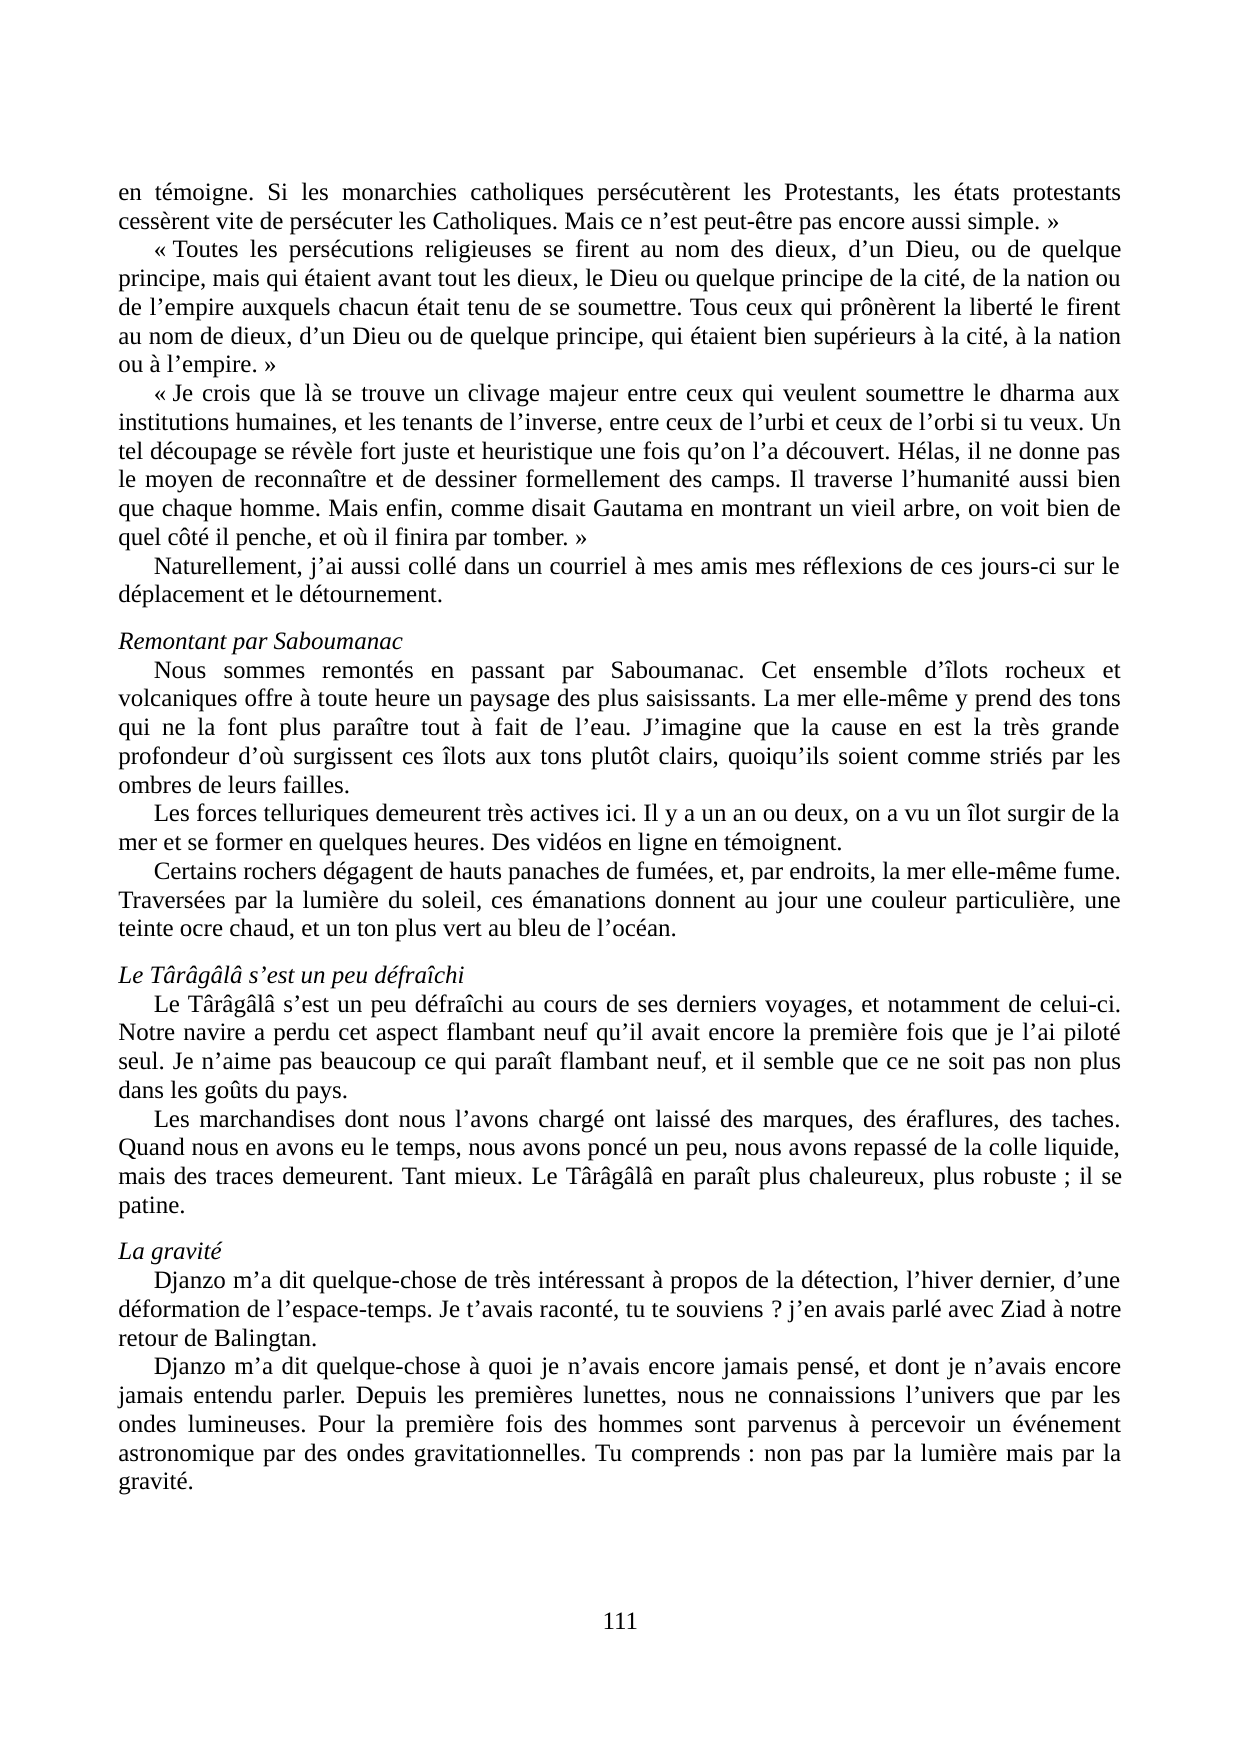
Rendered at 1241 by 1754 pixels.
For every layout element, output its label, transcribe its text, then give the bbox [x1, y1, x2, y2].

text Le Târâgâlâ s’est un peu défraîchi au cours de ses derniers voyages, et notamment de celui-ci. Notre navire a perdu cet aspect flambant neuf qu’il avait encore la première fois que je l’ai piloté seul. Je n’aime pas beaucoup ce qui paraît flambant neuf, et il semble que ce ne soit pas non plus dans les goûts du pays. [118, 989, 1122, 1104]
subtitle Le Târâgâlâ s’est un peu défraîchi [118, 960, 1122, 989]
text Naturellement, j’ai aussi collé dans un courriel à mes amis mes réflexions de ces jours-ci sur le déplacement et le détournement. [118, 551, 1122, 608]
subtitle La gravité [118, 1236, 1122, 1265]
text « Je crois que là se trouve un clivage majeur entre ceux qui veulent soumettre le dharma aux institutions humaines, et les tenants de l’inverse, entre ceux de l’urbi et ceux de l’orbi si tu veux. Un tel découpage se révèle fort juste et heuristique une fois qu’on l’a découvert. Hélas, il ne donne pas le moyen de reconnaître et de dessiner formellement des camps. Il traverse l’humanité aussi bien que chaque homme. Mais enfin, comme disait Gautama en montrant un vieil arbre, on voit bien de quel côté il penche, et où il finira par tomber. » [118, 378, 1122, 551]
text « Toutes les persécutions religieuses se firent au nom des dieux, d’un Dieu, ou de quelque principe, mais qui étaient avant tout les dieux, le Dieu ou quelque principe de la cité, de la nation ou de l’empire auxquels chacun était tenu de se soumettre. Tous ceux qui prônèrent la liberté le firent au nom de dieux, d’un Dieu ou de quelque principe, qui étaient bien supérieurs à la cité, à la nation ou à l’empire. » [118, 234, 1122, 378]
text Djanzo m’a dit quelque-chose à quoi je n’avais encore jamais pensé, et dont je n’avais encore jamais entendu parler. Depuis les premières lunettes, nous ne connaissions l’univers que par les ondes lumineuses. Pour la première fois des hommes sont parvenus à percevoir un événement astronomique par des ondes gravitationnelles. Tu comprends : non pas par la lumière mais par la gravité. [118, 1351, 1122, 1495]
text Les forces telluriques demeurent très actives ici. Il y a un an ou deux, on a vu un îlot surgir de la mer et se former en quelques heures. Des vidéos en ligne en témoignent. [118, 798, 1122, 856]
text Nous sommes remontés en passant par Saboumanac. Cet ensemble d’îlots rocheux et volcaniques offre à toute heure un paysage des plus saisissants. La mer elle-même y prend des tons qui ne la font plus paraître tout à fait de l’eau. J’imagine que la cause en est la très grande profondeur d’où surgissent ces îlots aux tons plutôt clairs, quoiqu’ils soient comme striés par les ombres de leurs failles. [118, 655, 1122, 798]
subtitle Remontant par Saboumanac [118, 626, 1122, 655]
text Certains rochers dégagent de hauts panaches de fumées, et, par endroits, la mer elle-même fume. Traversées par la lumière du soleil, ces émanations donnent au jour une couleur particulière, une teinte ocre chaud, et un ton plus vert au bleu de l’océan. [118, 856, 1122, 942]
text Les marchandises dont nous l’avons chargé ont laissé des marques, des éraflures, des taches. Quand nous en avons eu le temps, nous avons poncé un peu, nous avons repassé de la colle liquide, mais des traces demeurent. Tant mieux. Le Târâgâlâ en paraît plus chaleureux, plus robuste ; il se patine. [118, 1104, 1122, 1219]
text Djanzo m’a dit quelque-chose de très intéressant à propos de la détection, l’hiver dernier, d’une déformation de l’espace-temps. Je t’avais raconté, tu te souviens ? j’en avais parlé avec Ziad à notre retour de Balingtan. [118, 1265, 1122, 1351]
text en témoigne. Si les monarchies catholiques persécutèrent les Protestants, les états protestants cessèrent vite de persécuter les Catholiques. Mais ce n’est peut-être pas encore aussi simple. » [118, 177, 1122, 234]
